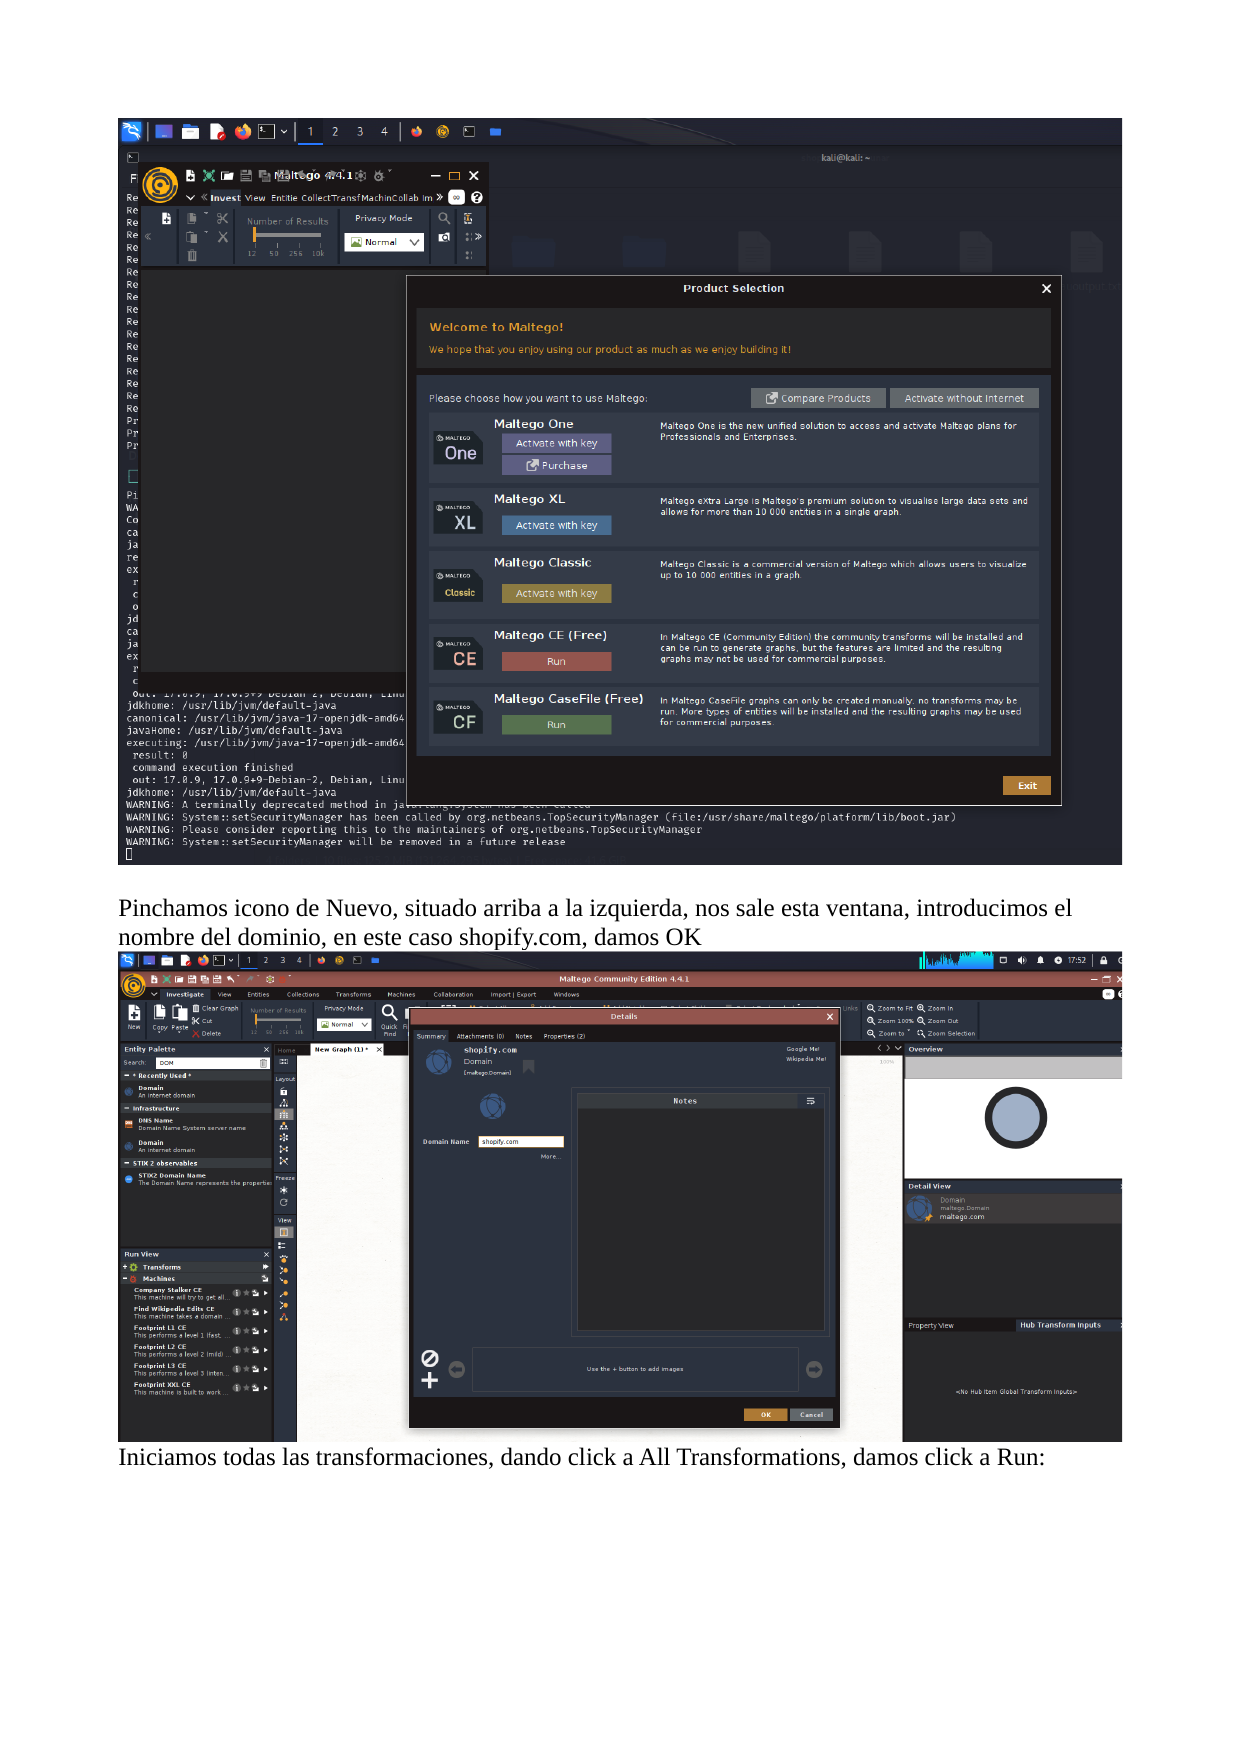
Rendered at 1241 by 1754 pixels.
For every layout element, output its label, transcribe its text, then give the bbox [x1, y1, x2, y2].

text Iniciamos todas las transformaciones, dando click a All Transformations, damos click a Run: [118, 1442, 1122, 1471]
picture [118, 950, 1123, 1442]
picture [118, 118, 1123, 865]
text Pinchamos icono de Nuevo, situado arriba a la izquierda, nos sale esta ventana, introducimos el nombre del dominio, en este caso shopify.com, damos OK [118, 893, 1122, 950]
